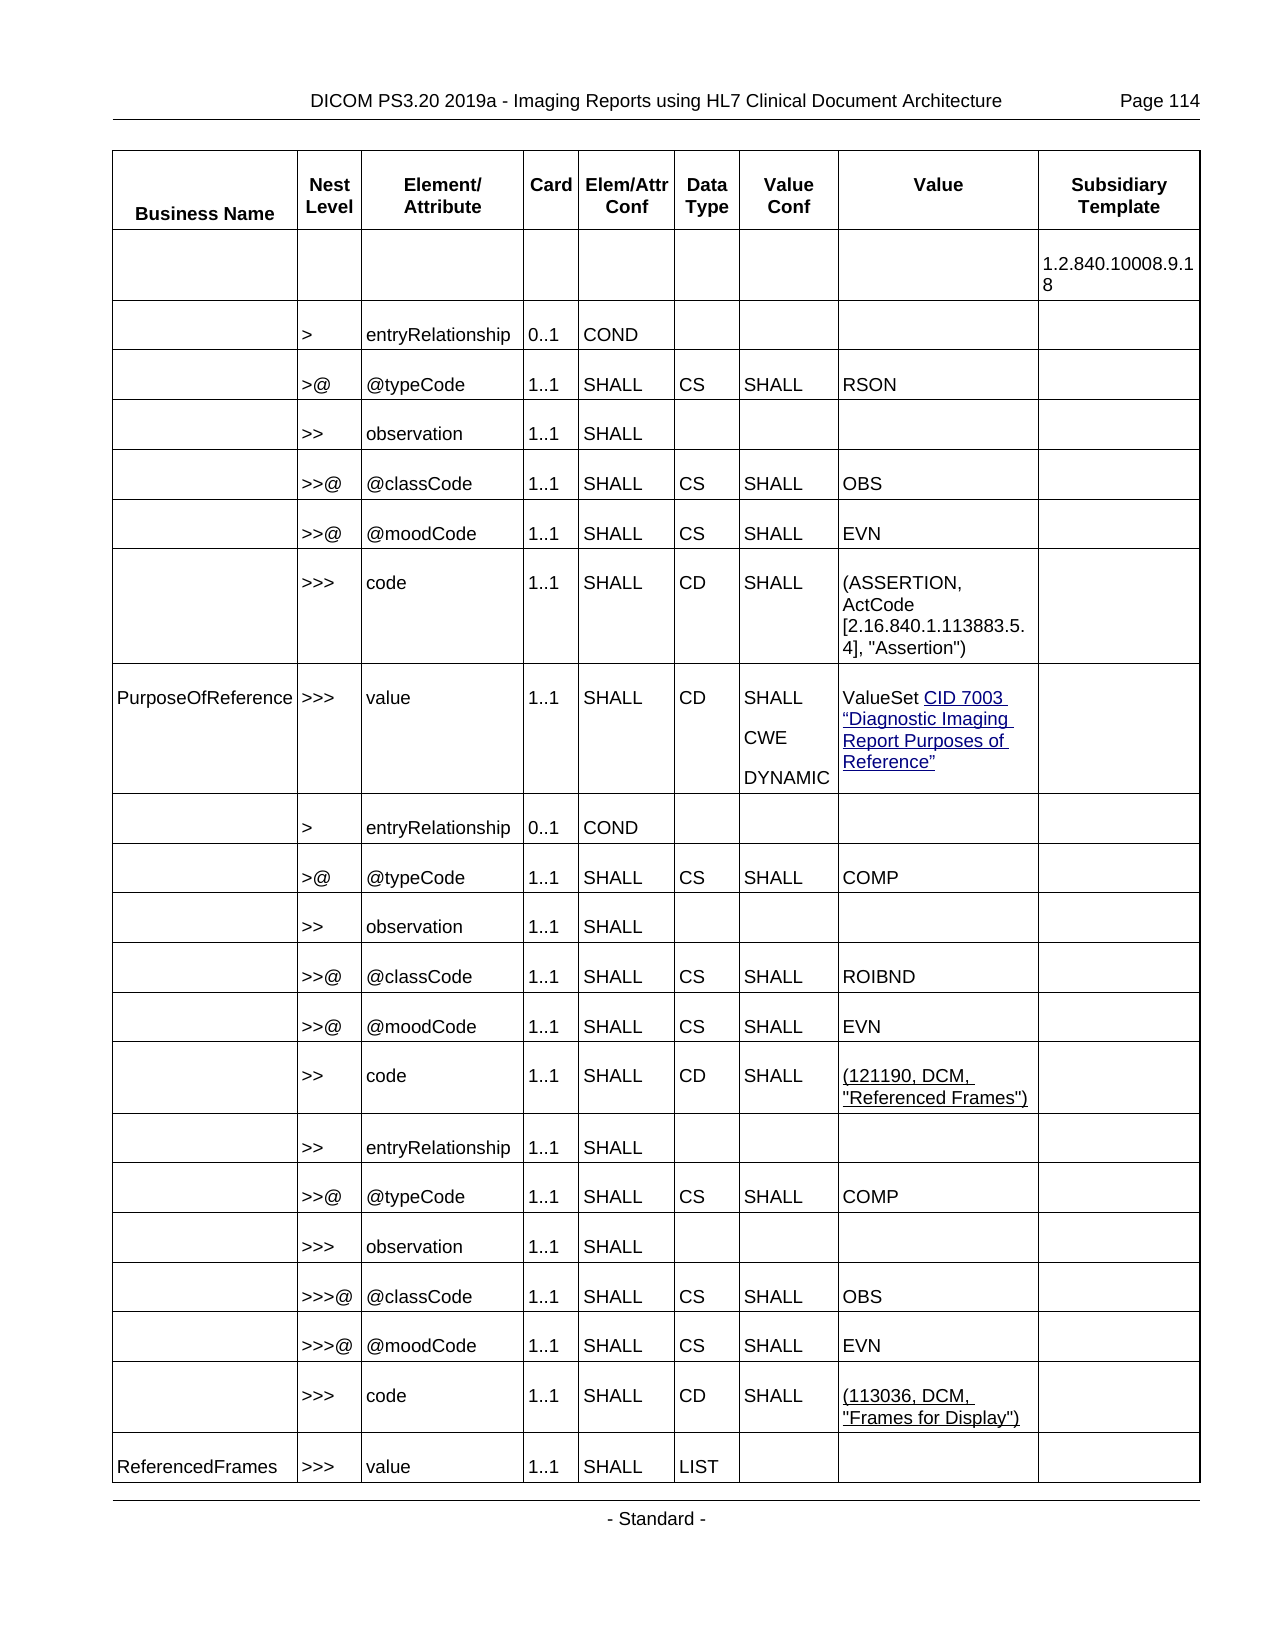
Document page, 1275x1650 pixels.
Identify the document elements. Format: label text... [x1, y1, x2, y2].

table_header Value [839, 151, 1038, 228]
table_cell CS [675, 1163, 739, 1212]
table_cell 1..1 [524, 1433, 578, 1482]
table_cell [740, 230, 838, 300]
table_cell @typeCode [362, 1163, 523, 1212]
table_cell [1039, 1114, 1199, 1162]
table_cell entry​Relationship [362, 301, 523, 349]
table_cell 1..1 [524, 844, 578, 892]
table_cell Purpose​Of​Reference [113, 664, 297, 793]
table_cell [1039, 943, 1199, 992]
table_cell SHALL [579, 1433, 674, 1482]
table_cell code [362, 1042, 523, 1112]
table_cell @classCode [362, 1263, 523, 1311]
table_cell 1.2.840.10008.9.18 [1039, 230, 1199, 300]
table_header Element/​Attribute [362, 151, 523, 228]
table_cell SHALL [579, 450, 674, 498]
table_cell SHALL [579, 943, 674, 992]
table_cell LIST [675, 1433, 739, 1482]
table_cell 1..1 [524, 549, 578, 662]
table_cell 0..1 [524, 794, 578, 842]
table_cell OBS [839, 450, 1038, 498]
table_header Elem/Attr Conf [579, 151, 674, 228]
table_cell >@ [298, 844, 361, 892]
table_cell [675, 794, 739, 842]
table_cell [113, 1114, 297, 1162]
table_cell SHALL [579, 1114, 674, 1162]
table_cell code [362, 1362, 523, 1432]
table_cell [1039, 1042, 1199, 1112]
table_cell [740, 301, 838, 349]
table_cell SHALL [579, 350, 674, 399]
table_cell [675, 230, 739, 300]
table_cell [675, 301, 739, 349]
table_cell SHALL [740, 549, 838, 662]
table_cell COMP [839, 1163, 1038, 1212]
table_cell 1..1 [524, 943, 578, 992]
table_cell EVN [839, 500, 1038, 548]
table_cell [1039, 350, 1199, 399]
table_cell [740, 1114, 838, 1162]
table_cell >> [298, 1114, 361, 1162]
table_cell [113, 1163, 297, 1212]
table_cell >>>@ [298, 1312, 361, 1361]
table_cell [1039, 794, 1199, 842]
table_cell observation [362, 400, 523, 449]
table_cell SHALL [579, 500, 674, 548]
table_cell >>@ [298, 1163, 361, 1212]
table_cell [1039, 664, 1199, 793]
table_cell >> [298, 893, 361, 942]
table_cell CD [675, 1362, 739, 1432]
table_cell CS [675, 450, 739, 498]
table_cell [579, 230, 674, 300]
table_cell [839, 1114, 1038, 1162]
table_cell [1039, 1263, 1199, 1311]
table_cell @typeCode [362, 350, 523, 399]
table_cell entry​Relationship [362, 794, 523, 842]
table_cell [740, 1213, 838, 1262]
table_cell [740, 794, 838, 842]
table_cell 0..1 [524, 301, 578, 349]
table_cell SHALL [579, 1263, 674, 1311]
table_cell >>> [298, 1433, 361, 1482]
table_cell [1039, 1362, 1199, 1432]
table_cell 1..1 [524, 664, 578, 793]
table_cell SHALL CWE DYNAMIC [740, 664, 838, 793]
table_cell SHALL [740, 1042, 838, 1112]
table_cell 1..1 [524, 1362, 578, 1432]
table_cell >>@ [298, 943, 361, 992]
table_cell [113, 350, 297, 399]
table_cell EVN [839, 993, 1038, 1041]
table_cell [839, 400, 1038, 449]
table_cell > [298, 794, 361, 842]
table_cell >>@ [298, 993, 361, 1041]
table_cell CS [675, 993, 739, 1041]
table_cell [740, 400, 838, 449]
table_cell [839, 230, 1038, 300]
table_cell COND [579, 794, 674, 842]
table_header Value Conf [740, 151, 838, 228]
table_cell [113, 794, 297, 842]
table_cell SHALL [579, 400, 674, 449]
table_cell [839, 794, 1038, 842]
table_cell RSON [839, 350, 1038, 399]
table_cell 1..1 [524, 1312, 578, 1361]
table_cell observation [362, 1213, 523, 1262]
table_cell Referenced​Frames [113, 1433, 297, 1482]
table_cell [740, 893, 838, 942]
table_cell value [362, 664, 523, 793]
table_cell >> [298, 400, 361, 449]
table_cell [298, 230, 361, 300]
table_cell CS [675, 1263, 739, 1311]
table_cell [1039, 549, 1199, 662]
table_cell SHALL [579, 1163, 674, 1212]
table_cell [1039, 893, 1199, 942]
table_cell SHALL [740, 993, 838, 1041]
table_cell (ASSERTION, ActCode [2.16.840.1.113883.5.4], "Assertion") [839, 549, 1038, 662]
table_cell >> [298, 1042, 361, 1112]
table_cell SHALL [579, 1042, 674, 1112]
table_cell [839, 1433, 1038, 1482]
table_cell [1039, 1433, 1199, 1482]
table_cell CD [675, 549, 739, 662]
table_cell [113, 230, 297, 300]
table_header Business Name [113, 151, 297, 228]
table_cell [839, 301, 1038, 349]
table_header Nest Level [298, 151, 361, 228]
table_cell [113, 893, 297, 942]
table_cell 1..1 [524, 1042, 578, 1112]
table_cell >>@ [298, 450, 361, 498]
table_cell >>> [298, 1213, 361, 1262]
table_cell CS [675, 500, 739, 548]
table_cell [113, 1312, 297, 1361]
table_cell @moodCode [362, 1312, 523, 1361]
table_cell [113, 1263, 297, 1311]
table_cell @classCode [362, 450, 523, 498]
table_cell >>>@ [298, 1263, 361, 1311]
table_cell SHALL [579, 1312, 674, 1361]
table_cell @moodCode [362, 500, 523, 548]
table_cell SHALL [579, 1362, 674, 1432]
table_cell [675, 1213, 739, 1262]
table_cell [839, 1213, 1038, 1262]
table_cell 1..1 [524, 400, 578, 449]
table_cell 1..1 [524, 1263, 578, 1311]
table_cell >>> [298, 1362, 361, 1432]
table_cell [113, 400, 297, 449]
table_cell 1..1 [524, 350, 578, 399]
table_cell EVN [839, 1312, 1038, 1361]
table_cell >@ [298, 350, 361, 399]
table_cell COMP [839, 844, 1038, 892]
table_cell [675, 893, 739, 942]
table_cell COND [579, 301, 674, 349]
table_cell 1..1 [524, 893, 578, 942]
table_cell SHALL [740, 1312, 838, 1361]
table_cell SHALL [579, 844, 674, 892]
table_cell >>> [298, 664, 361, 793]
table_cell @moodCode [362, 993, 523, 1041]
table_cell CS [675, 844, 739, 892]
table_cell [675, 400, 739, 449]
table_cell [113, 844, 297, 892]
table_cell @classCode [362, 943, 523, 992]
table_cell 1..1 [524, 1163, 578, 1212]
table_cell CD [675, 1042, 739, 1112]
table_cell [1039, 1312, 1199, 1361]
table_cell [113, 549, 297, 662]
table_cell SHALL [579, 549, 674, 662]
table_cell SHALL [740, 844, 838, 892]
table_cell 1..1 [524, 450, 578, 498]
table_cell [1039, 400, 1199, 449]
table_cell >>@ [298, 500, 361, 548]
table_cell (113036, DCM, "Frames for Display") [839, 1362, 1038, 1432]
table_cell value [362, 1433, 523, 1482]
table_cell [675, 1114, 739, 1162]
table_header Card [524, 151, 578, 228]
table_cell 1..1 [524, 1114, 578, 1162]
table_cell entry​Relationship [362, 1114, 523, 1162]
table_cell [1039, 1213, 1199, 1262]
table_cell SHALL [579, 893, 674, 942]
table_cell [113, 1362, 297, 1432]
table_header Subsidiary Template [1039, 151, 1199, 228]
table_cell > [298, 301, 361, 349]
table_cell 1..1 [524, 500, 578, 548]
table_cell SHALL [740, 1362, 838, 1432]
table_cell SHALL [740, 1163, 838, 1212]
table_cell SHALL [740, 500, 838, 548]
table_cell [524, 230, 578, 300]
table_cell CS [675, 350, 739, 399]
table_cell CD [675, 664, 739, 793]
table_cell 1..1 [524, 1213, 578, 1262]
table_cell SHALL [579, 993, 674, 1041]
table_cell [113, 500, 297, 548]
table_cell [113, 1213, 297, 1262]
table_cell >>> [298, 549, 361, 662]
table_cell SHALL [579, 1213, 674, 1262]
table_cell [1039, 500, 1199, 548]
table_cell SHALL [740, 943, 838, 992]
table_cell SHALL [579, 664, 674, 793]
table_cell CS [675, 1312, 739, 1361]
table_cell [113, 450, 297, 498]
table_cell [113, 993, 297, 1041]
table_cell code [362, 549, 523, 662]
table_header Data Type [675, 151, 739, 228]
table_cell [362, 230, 523, 300]
table_cell SHALL [740, 450, 838, 498]
table_cell observation [362, 893, 523, 942]
table_cell SHALL [740, 350, 838, 399]
table_cell ValueSet CID 7003 “Diagnostic Imaging Report Purposes of Reference” [839, 664, 1038, 793]
table_cell (121190, DCM, "Referenced Frames") [839, 1042, 1038, 1112]
table_cell [1039, 993, 1199, 1041]
table_cell OBS [839, 1263, 1038, 1311]
table_cell SHALL [740, 1263, 838, 1311]
table_cell [113, 1042, 297, 1112]
table_cell [839, 893, 1038, 942]
table_cell [1039, 301, 1199, 349]
table_cell [113, 943, 297, 992]
table_cell 1..1 [524, 993, 578, 1041]
table_cell [1039, 1163, 1199, 1212]
table_cell [113, 301, 297, 349]
table_cell [1039, 450, 1199, 498]
table_cell CS [675, 943, 739, 992]
table_cell [1039, 844, 1199, 892]
table_cell ROIBND [839, 943, 1038, 992]
table_cell @typeCode [362, 844, 523, 892]
table_cell [740, 1433, 838, 1482]
